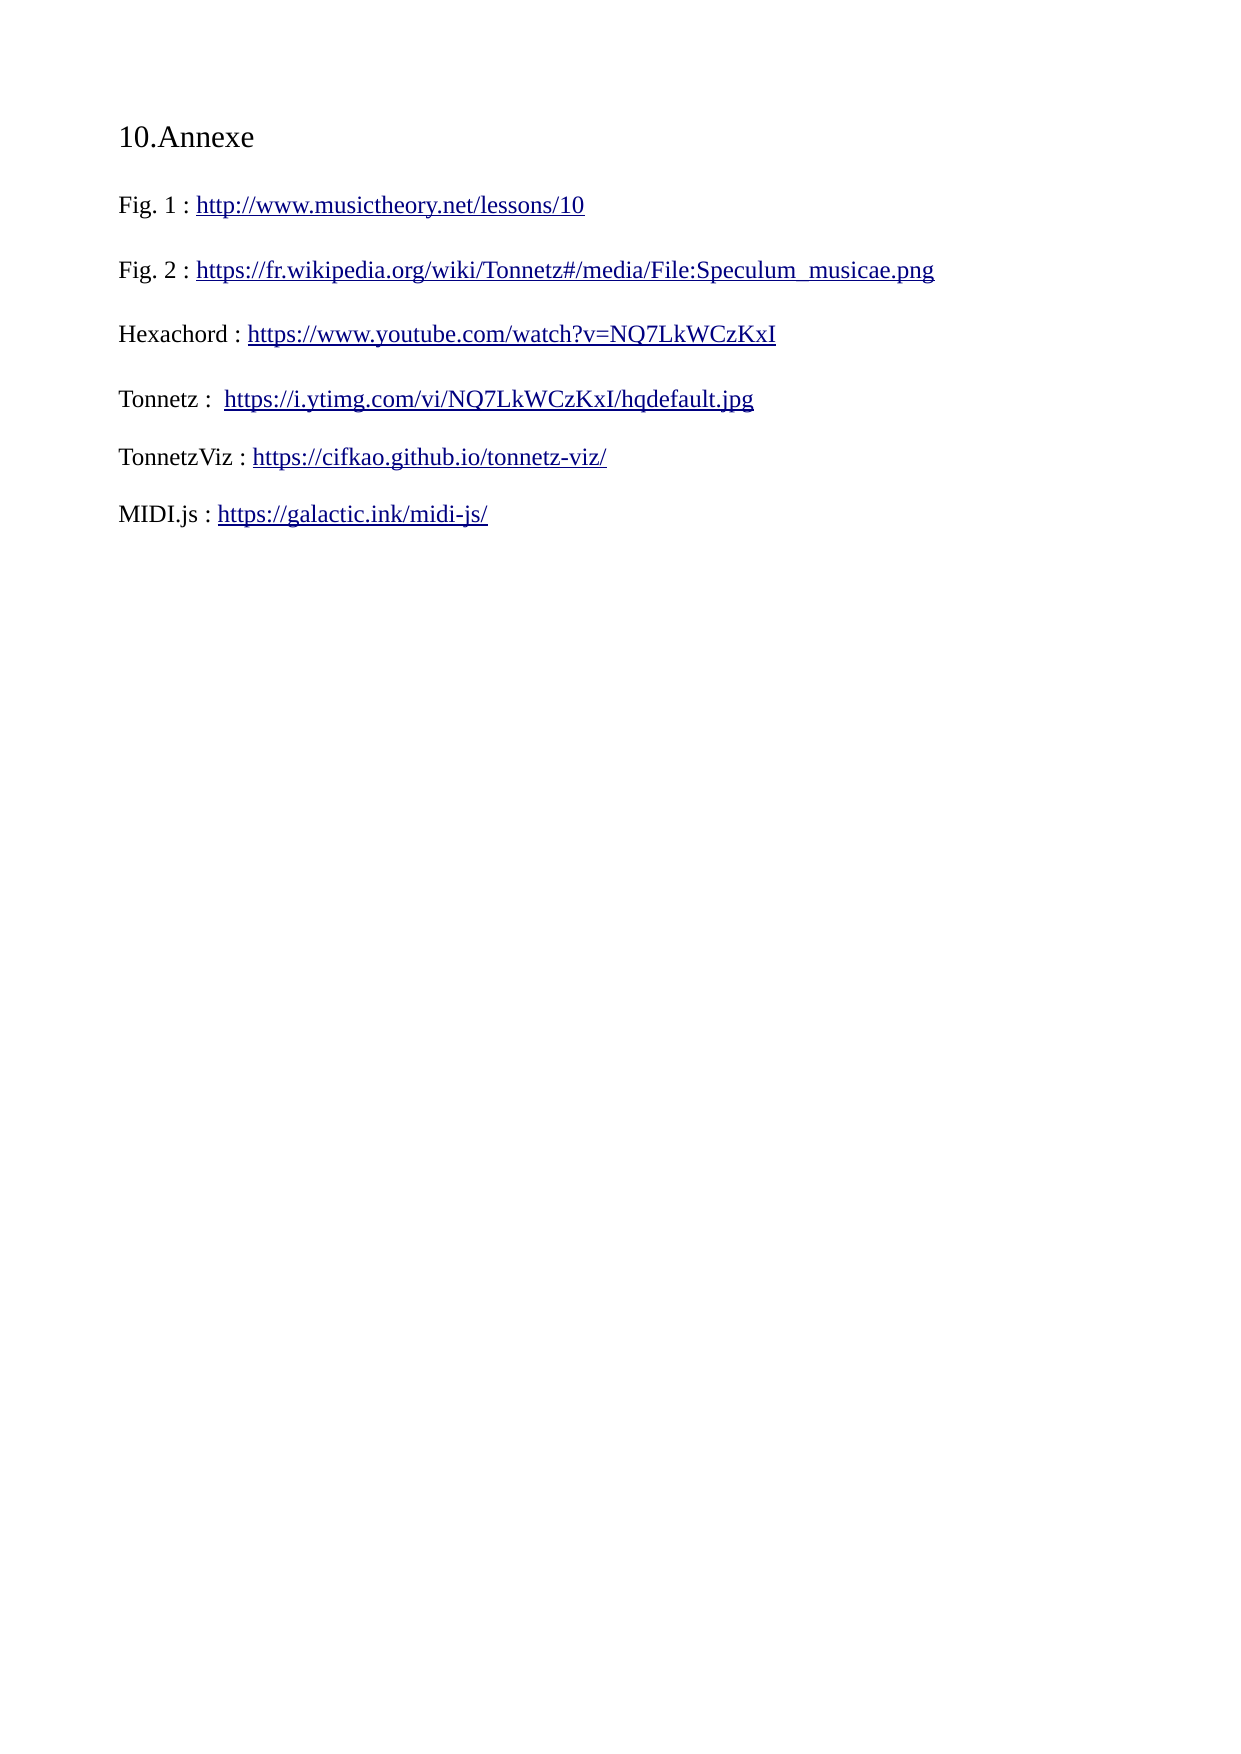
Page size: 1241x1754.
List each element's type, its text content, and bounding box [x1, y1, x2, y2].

text Fig. 1 : http://www.musictheory.net/lessons/10 [118, 190, 1122, 219]
text 10.Annexe [118, 118, 1122, 154]
text Hexachord : https://www.youtube.com/watch?v=NQ7LkWCzKxI [118, 319, 1122, 348]
text Fig. 2 : https://fr.wikipedia.org/wiki/Tonnetz#/media/File:Speculum_musicae.png [118, 255, 1122, 283]
text TonnetzViz : https://cifkao.github.io/tonnetz-viz/ [118, 442, 1122, 470]
text MIDI.js : https://galactic.ink/midi-js/ [118, 499, 1122, 528]
text Tonnetz : https://i.ytimg.com/vi/NQ7LkWCzKxI/hqdefault.jpg [118, 384, 1122, 413]
